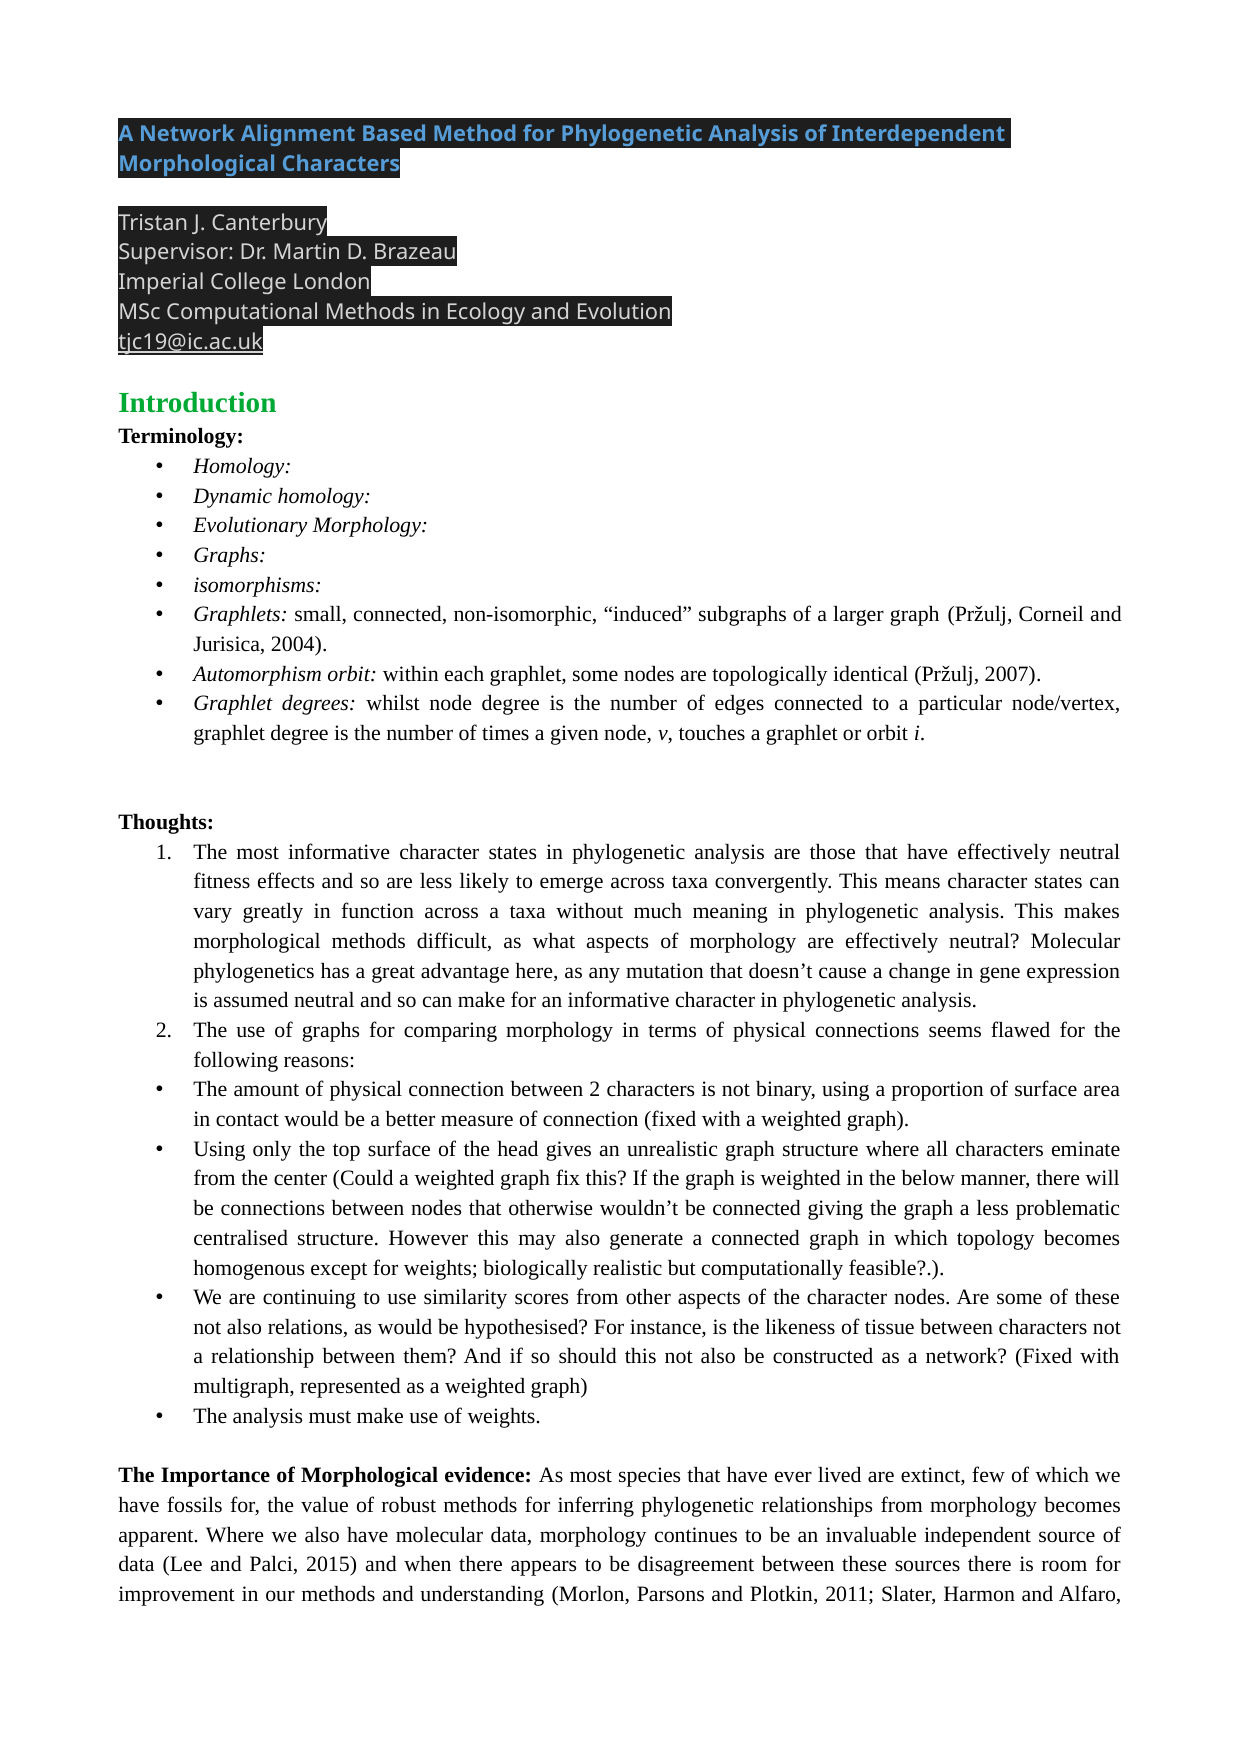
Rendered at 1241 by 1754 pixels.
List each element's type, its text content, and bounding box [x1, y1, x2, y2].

text MSc Computational Methods in Ecology and Evolution [118, 296, 1122, 326]
text Imperial College London [118, 266, 1122, 296]
text Terminology: [118, 419, 1122, 448]
list isomorphisms: [156, 567, 1122, 597]
list Evolutionary Morphology: [156, 508, 1122, 537]
list We are continuing to use similarity scores from other aspects of the character nodes. Are some of these not also relations, as would be hypothesised? For instance, is the likeness of tissue between characters not a relationship between them? And if so should this not also be constructed as a network? (Fixed with multigraph, represented as a weighted graph) [156, 1280, 1122, 1398]
text tjc19@ic.ac.uk [118, 326, 1122, 355]
list Dynamic homology: [156, 478, 1122, 508]
text Tristan J. Canterbury [118, 206, 1122, 236]
text Introduction [118, 385, 1122, 419]
text Supervisor: Dr. Martin D. Brazeau [118, 236, 1122, 266]
list Automorphism orbit: within each graphlet, some nodes are topologically identical (Pržulj, 2007)⁠. [156, 656, 1122, 686]
list The amount of physical connection between 2 characters is not binary, using a proportion of surface area in contact would be a better measure of connection (fixed with a weighted graph). [156, 1072, 1122, 1131]
text A Network Alignment Based Method for Phylogenetic Analysis of Interdependent Morphological Characters [118, 118, 1122, 178]
text Thoughts: [118, 805, 1122, 834]
list Graphs: [156, 537, 1122, 567]
text The Importance of Morphological evidence: As most species that have ever lived are extinct, few of which we have fossils for, the value of robust methods for inferring phylogenetic relationships from morphology becomes apparent. Where we also have molecular data, morphology continues to be an invaluable independent source of data (Lee and Palci, 2015)⁠ and when there appears to be disagreement between these sources there is room for improvement in our methods and understanding (Morlon, Parsons and Plotkin, 2011; Slater, Harmon and Alfaro, [118, 1458, 1122, 1606]
list Graphlet degrees: whilst node degree is the number of edges connected to a particular node/vertex, graphlet degree is the number of times a given node, v, touches a graphlet or orbit i. [156, 686, 1122, 745]
list Homology: [156, 448, 1122, 478]
list The most informative character states in phylogenetic analysis are those that have effectively neutral fitness effects and so are less likely to emerge across taxa convergently. This means character states can vary greatly in function across a taxa without much meaning in phylogenetic analysis. This makes morphological methods difficult, as what aspects of morphology are effectively neutral? Molecular phylogenetics has a great advantage here, as any mutation that doesn’t cause a change in gene expression is assumed neutral and so can make for an informative character in phylogenetic analysis. [156, 834, 1122, 1012]
list The use of graphs for comparing morphology in terms of physical connections seems flawed for the following reasons: [156, 1012, 1122, 1072]
list Graphlets: small, connected, non-isomorphic, “induced” subgraphs of a larger graph (Pržulj, Corneil and Jurisica, 2004)⁠. [156, 597, 1122, 656]
list The analysis must make use of weights. [156, 1398, 1122, 1428]
list Using only the top surface of the head gives an unrealistic graph structure where all characters eminate from the center (Could a weighted graph fix this? If the graph is weighted in the below manner, there will be connections between nodes that otherwise wouldn’t be connected giving the graph a less problematic centralised structure. However this may also generate a connected graph in which topology becomes homogenous except for weights; biologically realistic but computationally feasible?.). [156, 1131, 1122, 1280]
